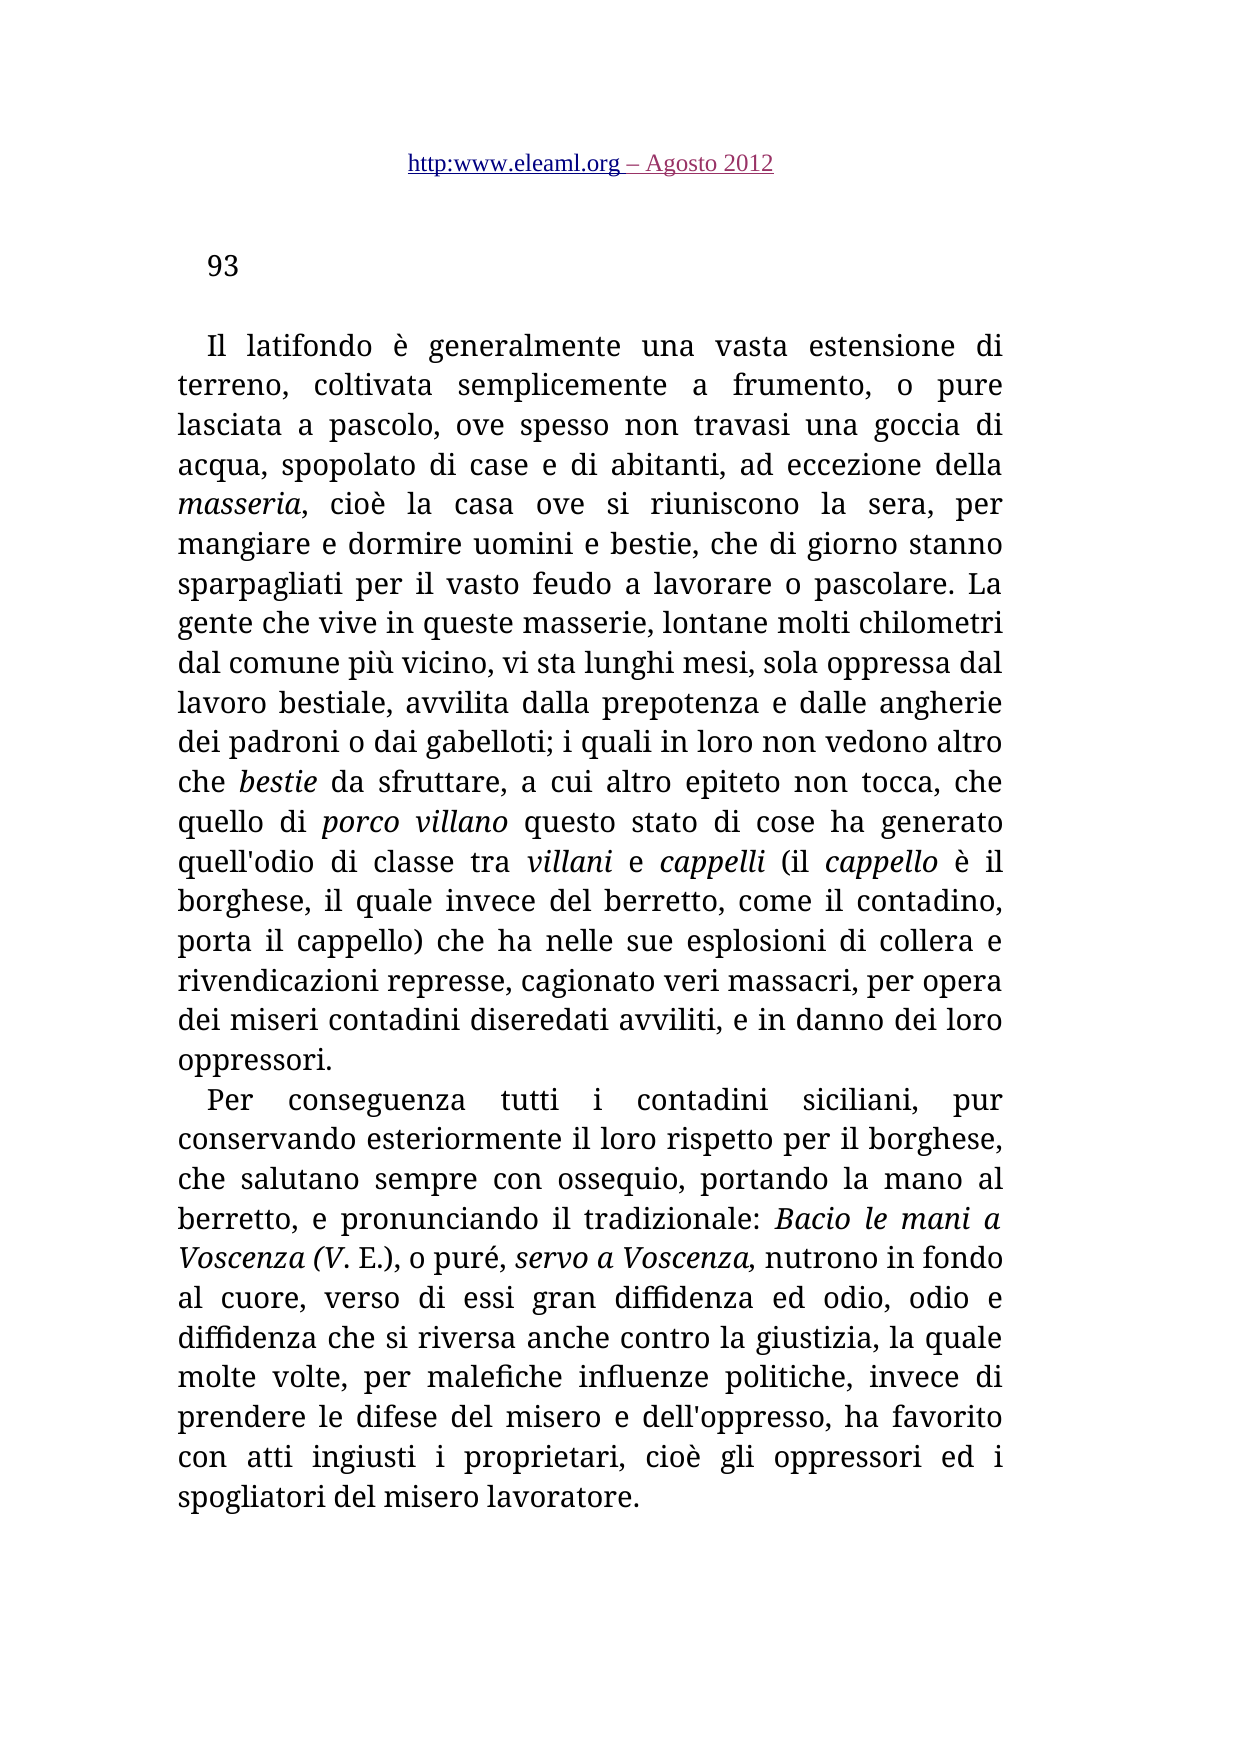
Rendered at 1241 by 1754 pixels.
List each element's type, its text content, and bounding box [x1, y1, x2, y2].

text Per conseguenza tutti i contadini siciliani, pur conservando esteriormente il loro rispetto per il borghese, che salutano sempre con ossequio, portando la mano al berretto, e pronunciando il tradizionale: Bacio le mani a Voscenza (V. E.), o puré, servo a Voscenza, nutrono in fondo al cuore, verso di essi gran diffidenza ed odio, odio e diffidenza che si riversa anche contro la giustizia, la quale molte volte, per malefiche influenze politiche, invece di prendere le difese del misero e dell'oppresso, ha favorito con atti ingiusti i proprietari, cioè gli oppressori ed i spogliatori del misero lavoratore. [177, 1079, 1004, 1516]
text Il latifondo è generalmente una vasta estensione di terreno, coltivata semplicemente a frumento, o pure lasciata a pascolo, ove spesso non travasi una goccia di acqua, spopolato di case e di abitanti, ad eccezione della masseria, cioè la casa ove si riuniscono la sera, per mangiare e dormire uomini e bestie, che di giorno stanno sparpagliati per il vasto feudo a lavorare o pascolare. La gente che vive in queste masserie, lontane molti chilometri dal comune più vicino, vi sta lunghi mesi, sola oppressa dal lavoro bestiale, avvilita dalla prepotenza e dalle angherie dei padroni o dai gabelloti; i quali in loro non vedono altro che bestie da sfruttare, a cui altro epiteto non tocca, che quello di porco villano questo stato di cose ha generato quell'odio di classe tra villani e cappelli (il cappello è il borghese, il quale invece del berretto, come il contadino, porta il cappello) che ha nelle sue esplosioni di collera e rivendicazioni represse, cagionato veri massacri, per opera dei miseri contadini diseredati avviliti, e in danno dei loro oppressori. [177, 325, 1004, 1079]
text 93 [177, 246, 1004, 285]
